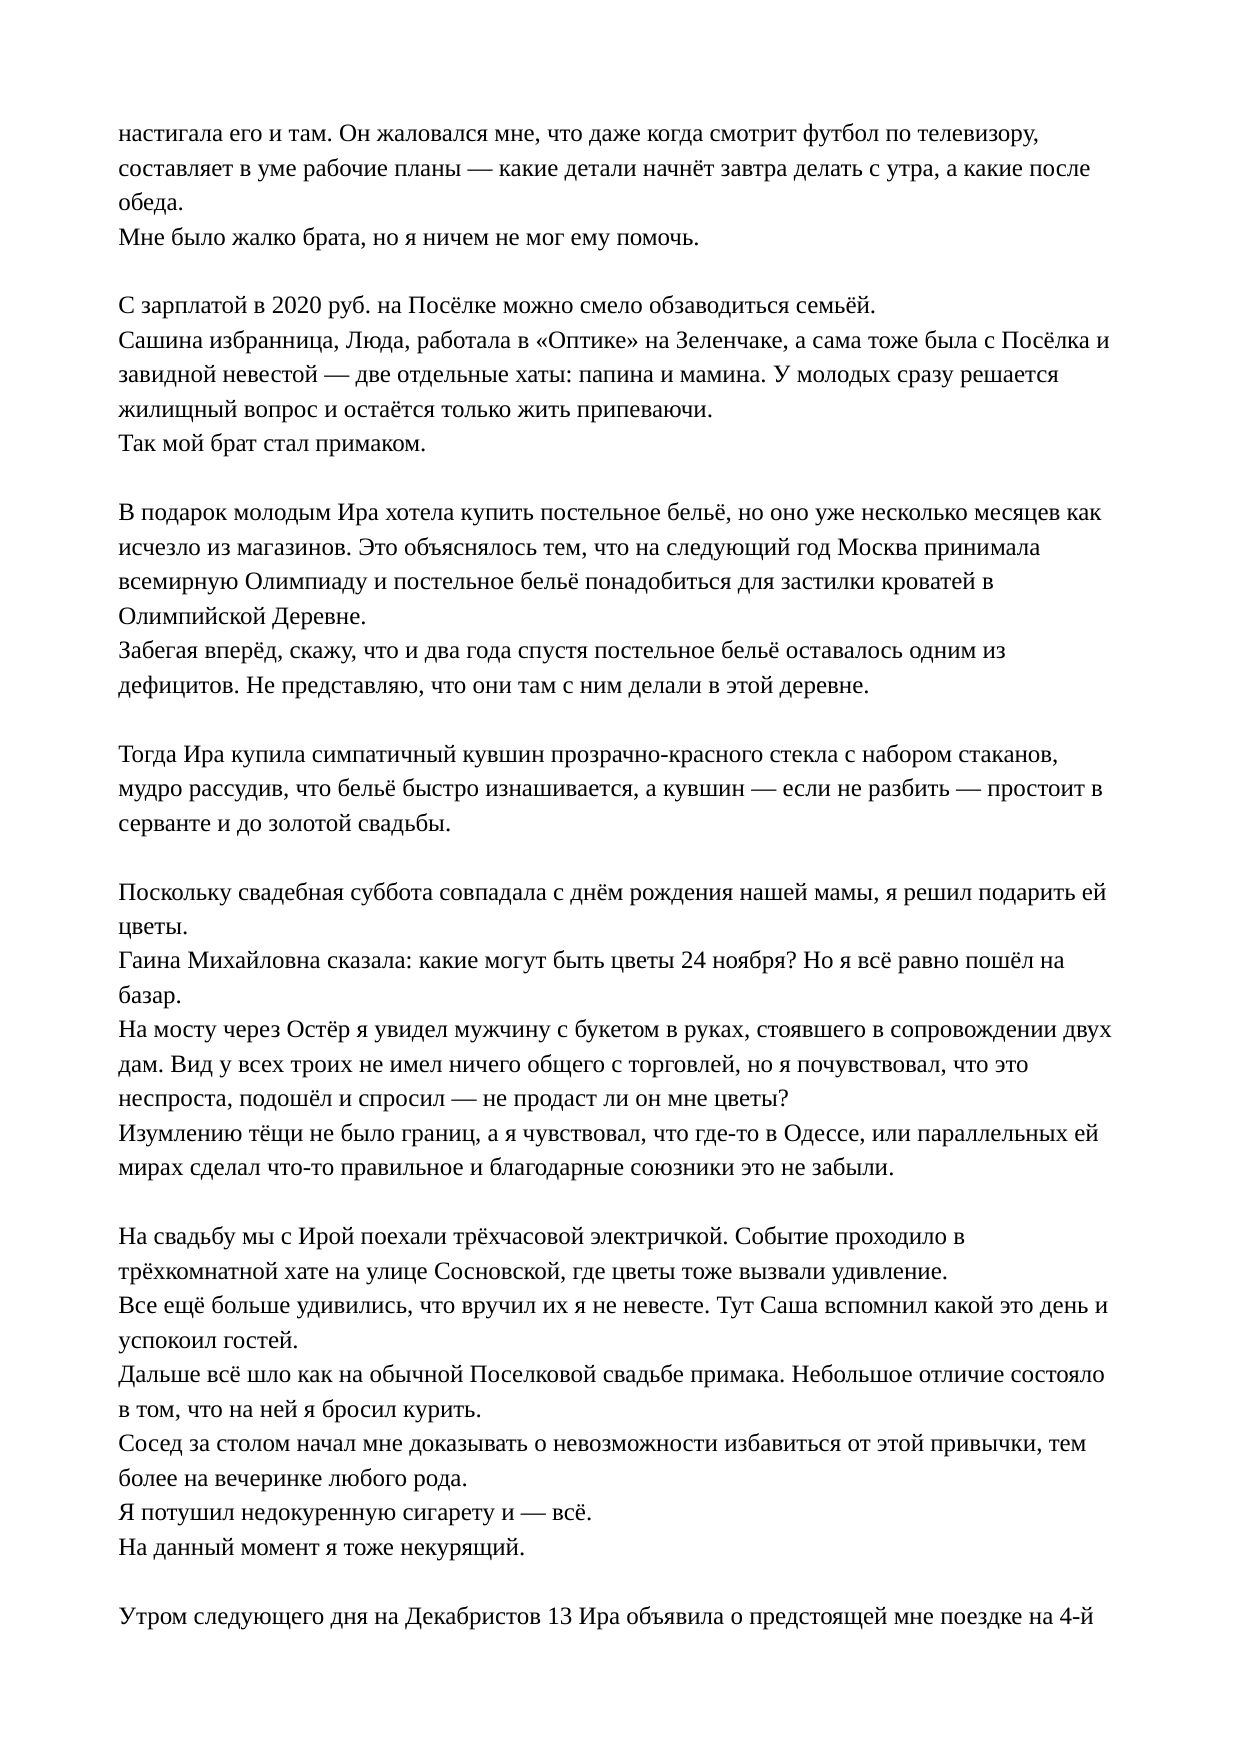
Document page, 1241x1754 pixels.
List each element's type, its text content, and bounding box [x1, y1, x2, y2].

text Забегая вперёд, скажу, что и два года спустя постельное бельё оставалось одним из дефицитов. Не представляю, что они там с ним делали в этой деревне. [118, 635, 1122, 698]
text Утром следующего дня на Декабристов 13 Ира объявила о предстоящей мне поездке на 4-й [118, 1601, 1122, 1629]
text Сашина избранница, Люда, работала в «Оптике» на Зеленчаке, а сама тоже была с Посёлка и завидной невестой — две отдельные хаты: папина и мамина. У молодых сразу решается жилищный вопрос и остаётся только жить припеваючи. [118, 325, 1122, 423]
text Так мой брат стал примаком. [118, 428, 1122, 457]
text На свадьбу мы с Ирой поехали трёхчасовой электричкой. Событие проходило в трёхкомнатной хате на улице Сосновской, где цветы тоже вызвали удивление. [118, 1221, 1122, 1285]
text Гаина Михайловна сказала: какие могут быть цветы 24 ноября? Но я всё равно пошёл на базар. [118, 946, 1122, 1009]
text Тогда Ира купила симпатичный кувшин прозрачно-красного стекла с набором стаканов, мудро рассудив, что бельё быстро изнашивается, а кувшин — если не разбить — простоит в серванте и до золотой свадьбы. [118, 739, 1122, 836]
text Дальше всё шло как на обычной Поселковой свадьбе примака. Небольшое отличие состояло в том, что на ней я бросил курить. [118, 1359, 1122, 1423]
text Я потушил недокуренную сигарету и — всё. [118, 1497, 1122, 1526]
text Поскольку свадебная суббота совпадала с днём рождения нашей мамы, я решил подарить ей цветы. [118, 877, 1122, 940]
text На мосту через Остёр я увидел мужчину с букетом в руках, стоявшего в сопровождении двух дам. Вид у всех троих не имел ничего общего с торговлей, но я почувствовал, что это неспроста, подошёл и спросил — не продаст ли он мне цветы? [118, 1014, 1122, 1112]
text В подарок молодым Ира хотела купить постельное бельё, но оно уже несколько месяцев как исчезло из магазинов. Это объяснялось тем, что на следующий год Москва принимала всемирную Олимпиаду и постельное бельё понадобиться для застилки кроватей в Олимпийской Деревне. [118, 497, 1122, 629]
text На данный момент я тоже некурящий. [118, 1532, 1122, 1561]
text С зарплатой в 2020 руб. на Посёлке можно смело обзаводиться семьёй. [118, 291, 1122, 319]
text Сосед за столом начал мне доказывать о невозможности избавиться от этой привычки, тем более на вечеринке любого рода. [118, 1428, 1122, 1492]
text настигала его и там. Он жаловался мне, что даже когда смотрит футбол по телевизору, составляет в уме рабочие планы — какие детали начнёт завтра делать с утра, а какие после обеда. [118, 118, 1122, 216]
text Мне было жалко брата, но я ничем не мог ему помочь. [118, 222, 1122, 250]
text Все ещё больше удивились, что вручил их я не невесте. Тут Саша вспомнил какой это день и успокоил гостей. [118, 1290, 1122, 1354]
text Изумлению тёщи не было границ, а я чувствовал, что где-то в Одессе, или параллельных ей мирах сделал что-то правильное и благодарные союзники это не забыли. [118, 1118, 1122, 1181]
